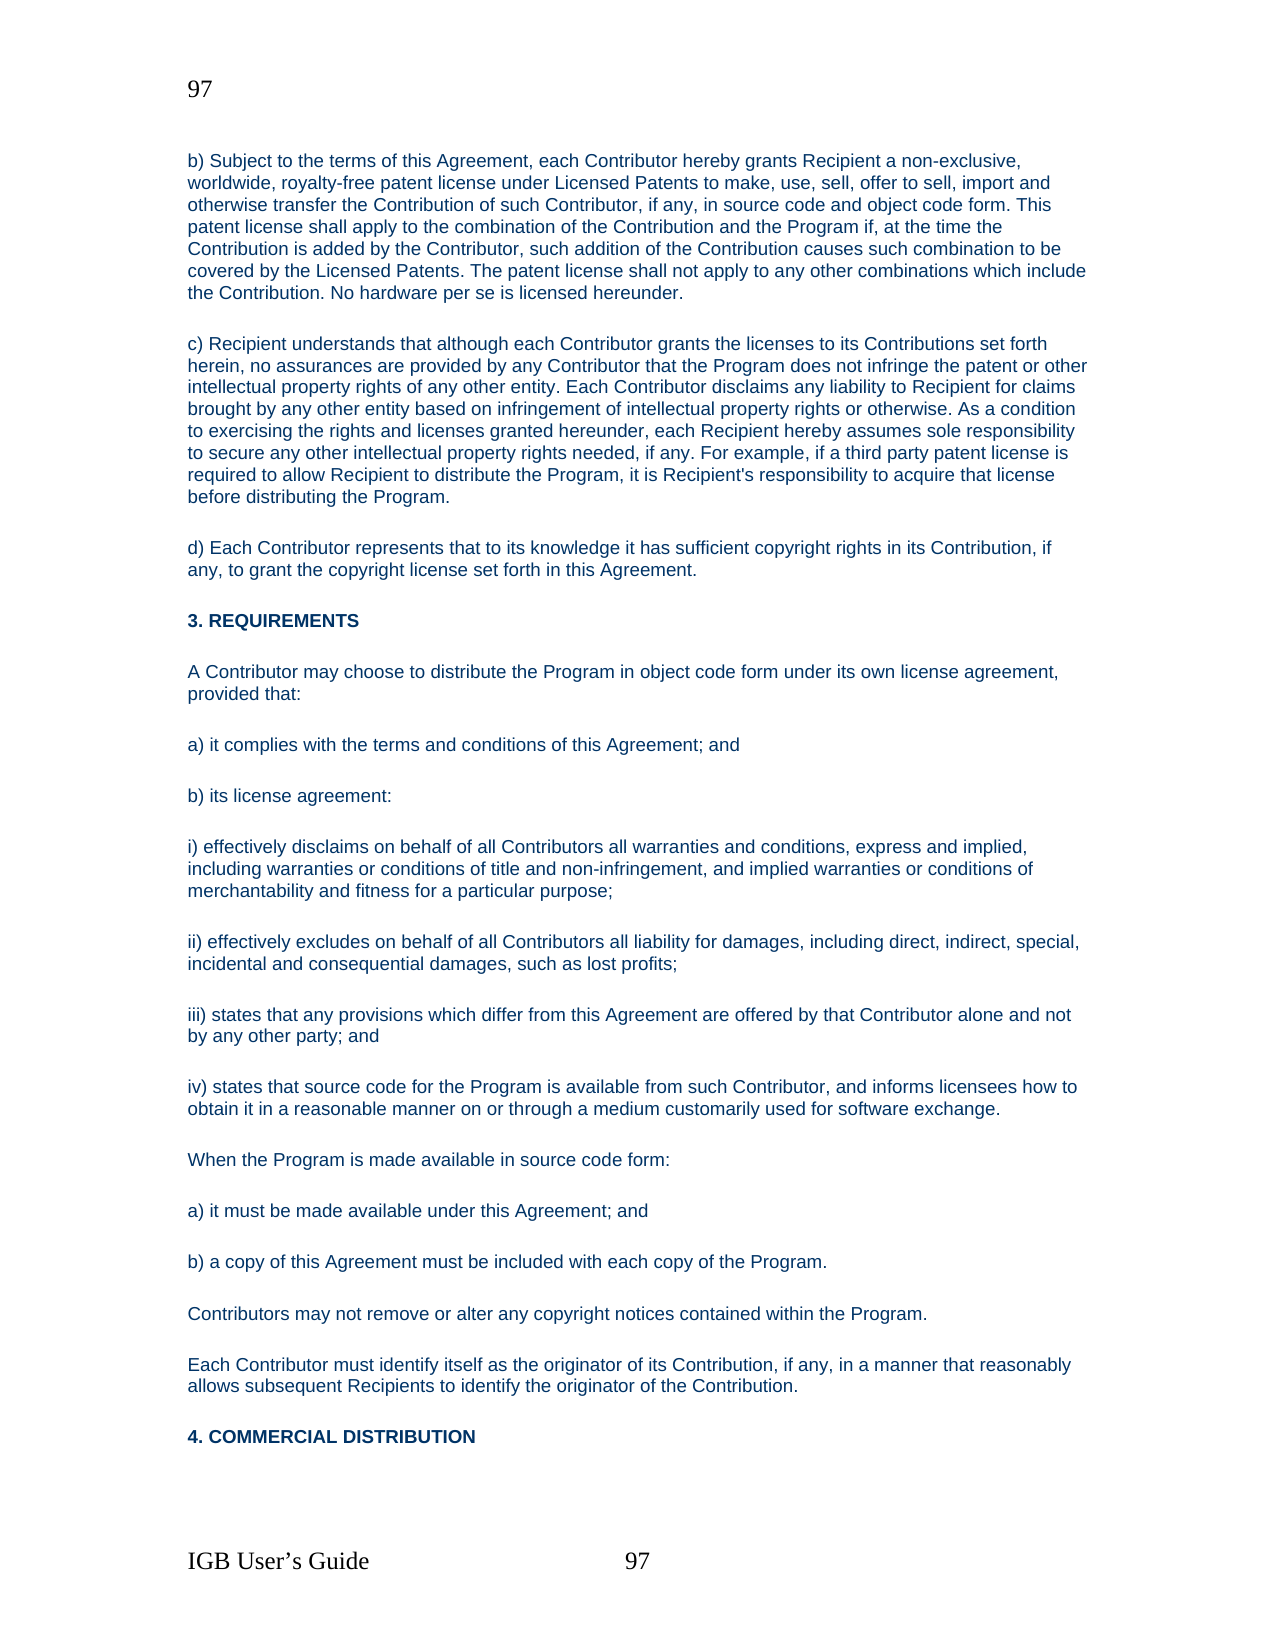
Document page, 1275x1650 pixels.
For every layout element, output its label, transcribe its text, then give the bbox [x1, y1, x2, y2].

text i) effectively disclaims on behalf of all Contributors all warranties and conditions, express and implied, including warranties or conditions of title and non-infringement, and implied warranties or conditions of merchantability and fitness for a particular purpose; [187, 835, 1087, 901]
text 3. REQUIREMENTS [187, 609, 1087, 631]
text A Contributor may choose to distribute the Program in object code form under its own license agreement, provided that: [187, 660, 1087, 704]
text b) a copy of this Agreement must be included with each copy of the Program. [187, 1251, 1087, 1273]
text Contributors may not remove or alter any copyright notices contained within the Program. [187, 1302, 1087, 1324]
text a) it complies with the terms and conditions of this Agreement; and [187, 733, 1087, 755]
text b) its license agreement: [187, 784, 1087, 806]
text b) Subject to the terms of this Agreement, each Contributor hereby grants Recipient a non-exclusive, worldwide, royalty-free patent license under Licensed Patents to make, use, sell, offer to sell, import and otherwise transfer the Contribution of such Contributor, if any, in source code and object code form. This patent license shall apply to the combination of the Contribution and the Program if, at the time the Contribution is added by the Contributor, such addition of the Contribution causes such combination to be covered by the Licensed Patents. The patent license shall not apply to any other combinations which include the Contribution. No hardware per se is licensed hereunder. [187, 150, 1087, 303]
text ii) effectively excludes on behalf of all Contributors all liability for damages, including direct, indirect, special, incidental and consequential damages, such as lost profits; [187, 930, 1087, 974]
text c) Recipient understands that although each Contributor grants the licenses to its Contributions set forth herein, no assurances are provided by any Contributor that the Program does not infringe the patent or other intellectual property rights of any other entity. Each Contributor disclaims any liability to Recipient for claims brought by any other entity based on infringement of intellectual property rights or otherwise. As a condition to exercising the rights and licenses granted hereunder, each Recipient hereby assumes sole responsibility to secure any other intellectual property rights needed, if any. For example, if a third party patent license is required to allow Recipient to distribute the Program, it is Recipient's responsibility to acquire that license before distributing the Program. [187, 332, 1087, 507]
text a) it must be made available under this Agreement; and [187, 1200, 1087, 1222]
text iii) states that any provisions which differ from this Agreement are offered by that Contributor alone and not by any other party; and [187, 1003, 1087, 1047]
text d) Each Contributor represents that to its knowledge it has sufficient copyright rights in its Contribution, if any, to grant the copyright license set forth in this Agreement. [187, 536, 1087, 580]
text 4. COMMERCIAL DISTRIBUTION [187, 1426, 1087, 1448]
text Each Contributor must identify itself as the originator of its Contribution, if any, in a manner that reasonably allows subsequent Recipients to identify the originator of the Contribution. [187, 1353, 1087, 1397]
text iv) states that source code for the Program is available from such Contributor, and informs licensees how to obtain it in a reasonable manner on or through a medium customarily used for software exchange. [187, 1076, 1087, 1120]
text When the Program is made available in source code form: [187, 1149, 1087, 1171]
